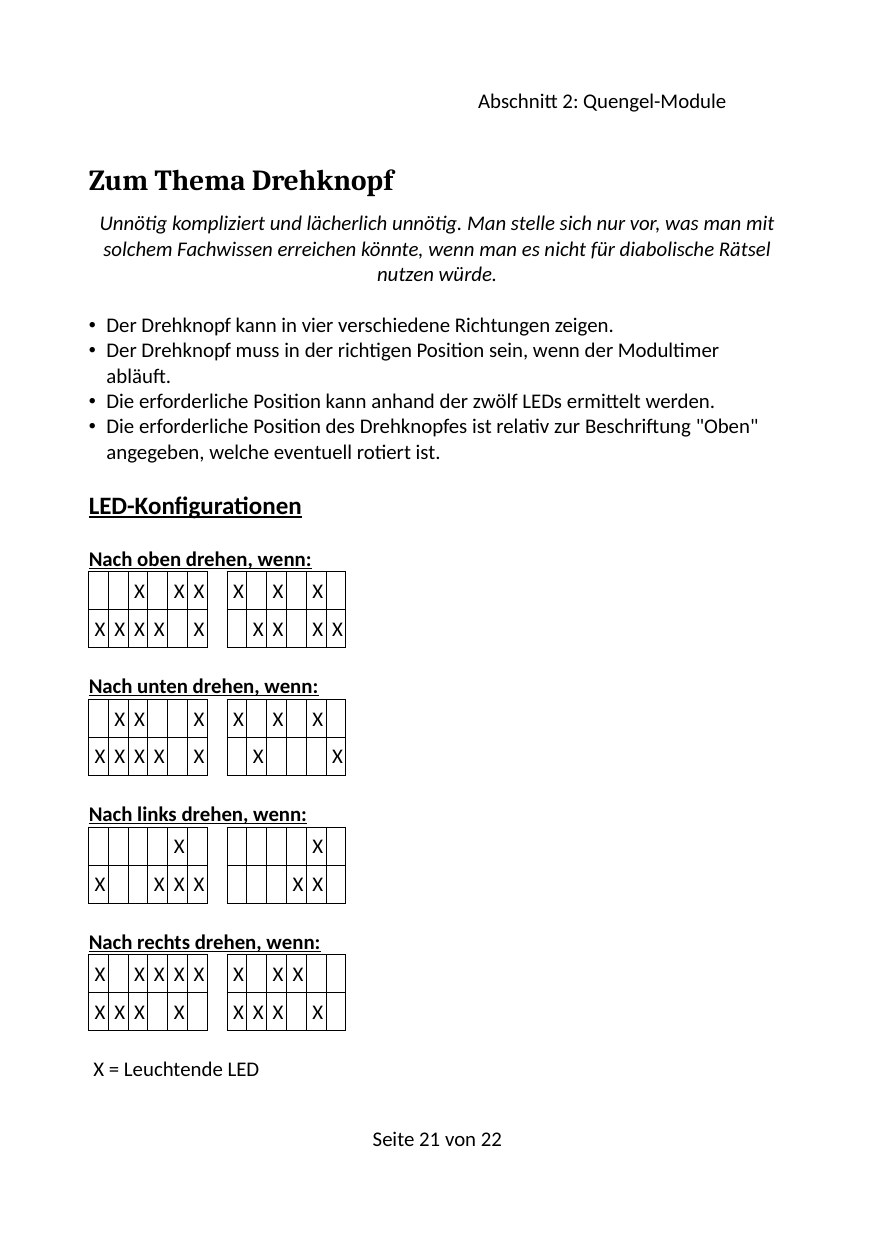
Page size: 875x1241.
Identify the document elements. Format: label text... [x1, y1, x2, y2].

table_header [109, 828, 128, 864]
table_cell X [228, 993, 246, 1030]
table_header [109, 955, 128, 992]
table_cell [129, 866, 147, 902]
table_header X [228, 700, 246, 737]
table_cell X [89, 993, 108, 1030]
table_header [247, 700, 266, 737]
table_header X [188, 955, 207, 992]
table_header [208, 954, 227, 992]
table_header X [168, 828, 187, 864]
table_cell X [109, 993, 128, 1030]
table_cell X [327, 738, 345, 775]
table_header X [129, 955, 147, 992]
table_header [148, 572, 167, 609]
table_header X [129, 572, 147, 609]
table_cell X [188, 738, 207, 775]
table_header X [89, 955, 108, 992]
table_header X [109, 700, 128, 737]
table_cell X [188, 610, 207, 647]
list Die erforderliche Position des Drehknopfes ist relativ zur Beschriftung "Oben" angegeben, welche eventuell rotiert ist. [88, 414, 786, 464]
table_cell X [267, 610, 286, 647]
table_cell X [307, 993, 326, 1030]
table_header [109, 572, 128, 609]
table_header [89, 700, 108, 737]
table_header [247, 572, 266, 609]
table_cell [168, 610, 187, 647]
table_cell X [148, 866, 167, 902]
text X = Leuchtende LED [88, 1057, 786, 1082]
table_cell X [168, 866, 187, 902]
table_header [89, 572, 108, 609]
table_cell X [129, 993, 147, 1030]
table_cell X [327, 610, 345, 647]
table_header X [148, 955, 167, 992]
table_cell [208, 609, 227, 647]
table_header X [228, 955, 246, 992]
table_cell [327, 993, 345, 1030]
table_header [208, 699, 227, 737]
table_header [287, 828, 306, 864]
table_header [148, 700, 167, 737]
table_cell X [247, 993, 266, 1030]
table_cell [287, 738, 306, 775]
table_header [267, 828, 286, 864]
table_cell [327, 866, 345, 902]
table_header X [267, 955, 286, 992]
text Nach rechts drehen, wenn: [88, 929, 786, 954]
table_header X [188, 572, 207, 609]
table_cell [208, 865, 227, 902]
text Nach unten drehen, wenn: [88, 673, 786, 699]
table_cell [267, 866, 286, 902]
table_header X [267, 700, 286, 737]
table_header X [307, 700, 326, 737]
text Nach links drehen, wenn: [88, 801, 786, 827]
table_cell [228, 866, 246, 902]
list Der Drehknopf kann in vier verschiedene Richtungen zeigen. [88, 312, 786, 337]
table_header [168, 700, 187, 737]
table_header [89, 828, 108, 864]
table_cell [267, 738, 286, 775]
table_cell X [188, 866, 207, 902]
table_header [327, 828, 345, 864]
table_cell [208, 992, 227, 1030]
table_cell X [247, 738, 266, 775]
table_header [287, 700, 306, 737]
table_header X [287, 955, 306, 992]
subtitle Zum Thema Drehknopf [88, 164, 786, 198]
table_cell X [247, 610, 266, 647]
table_header [327, 572, 345, 609]
table_cell X [148, 738, 167, 775]
table_header [287, 572, 306, 609]
table_header X [168, 572, 187, 609]
table_cell [287, 610, 306, 647]
text LED-Konfigurationen [88, 490, 786, 520]
table_header X [267, 572, 286, 609]
table_header [307, 955, 326, 992]
table_cell [247, 866, 266, 902]
table_header [148, 828, 167, 864]
table_cell X [129, 610, 147, 647]
table_cell X [109, 738, 128, 775]
table_cell X [89, 866, 108, 902]
table_cell [148, 993, 167, 1030]
table_cell [287, 993, 306, 1030]
table_header [129, 828, 147, 864]
table_cell [188, 993, 207, 1030]
table_cell X [307, 866, 326, 902]
table_header [247, 955, 266, 992]
table_header X [307, 572, 326, 609]
table_cell X [148, 610, 167, 647]
table_header [327, 955, 345, 992]
table_cell X [168, 993, 187, 1030]
table_cell X [89, 610, 108, 647]
table_header [208, 571, 227, 609]
table_header X [228, 572, 246, 609]
text Nach oben drehen, wenn: [88, 546, 786, 571]
table_header [247, 828, 266, 864]
table_header X [168, 955, 187, 992]
table_cell X [89, 738, 108, 775]
table_cell X [129, 738, 147, 775]
table_header [188, 828, 207, 864]
table_header X [307, 828, 326, 864]
text Unnötig kompliziert und lächerlich unnötig. Man stelle sich nur vor, was man mit solchem Fachwissen erreichen könnte, wenn man es nicht für diabolische Rätsel nutzen würde. [88, 210, 786, 287]
table_header [208, 827, 227, 864]
table_cell X [109, 610, 128, 647]
list Der Drehknopf muss in der richtigen Position sein, wenn der Modultimer abläuft. [88, 337, 786, 388]
table_cell X [307, 610, 326, 647]
table_header X [129, 700, 147, 737]
table_cell X [287, 866, 306, 902]
list Die erforderliche Position kann anhand der zwölf LEDs ermittelt werden. [88, 388, 786, 414]
table_cell [109, 866, 128, 902]
table_cell [228, 738, 246, 775]
table_cell [307, 738, 326, 775]
table_header [228, 828, 246, 864]
table_header X [188, 700, 207, 737]
table_header [327, 700, 345, 737]
table_cell [228, 610, 246, 647]
table_cell X [267, 993, 286, 1030]
table_cell [208, 737, 227, 775]
table_cell [168, 738, 187, 775]
